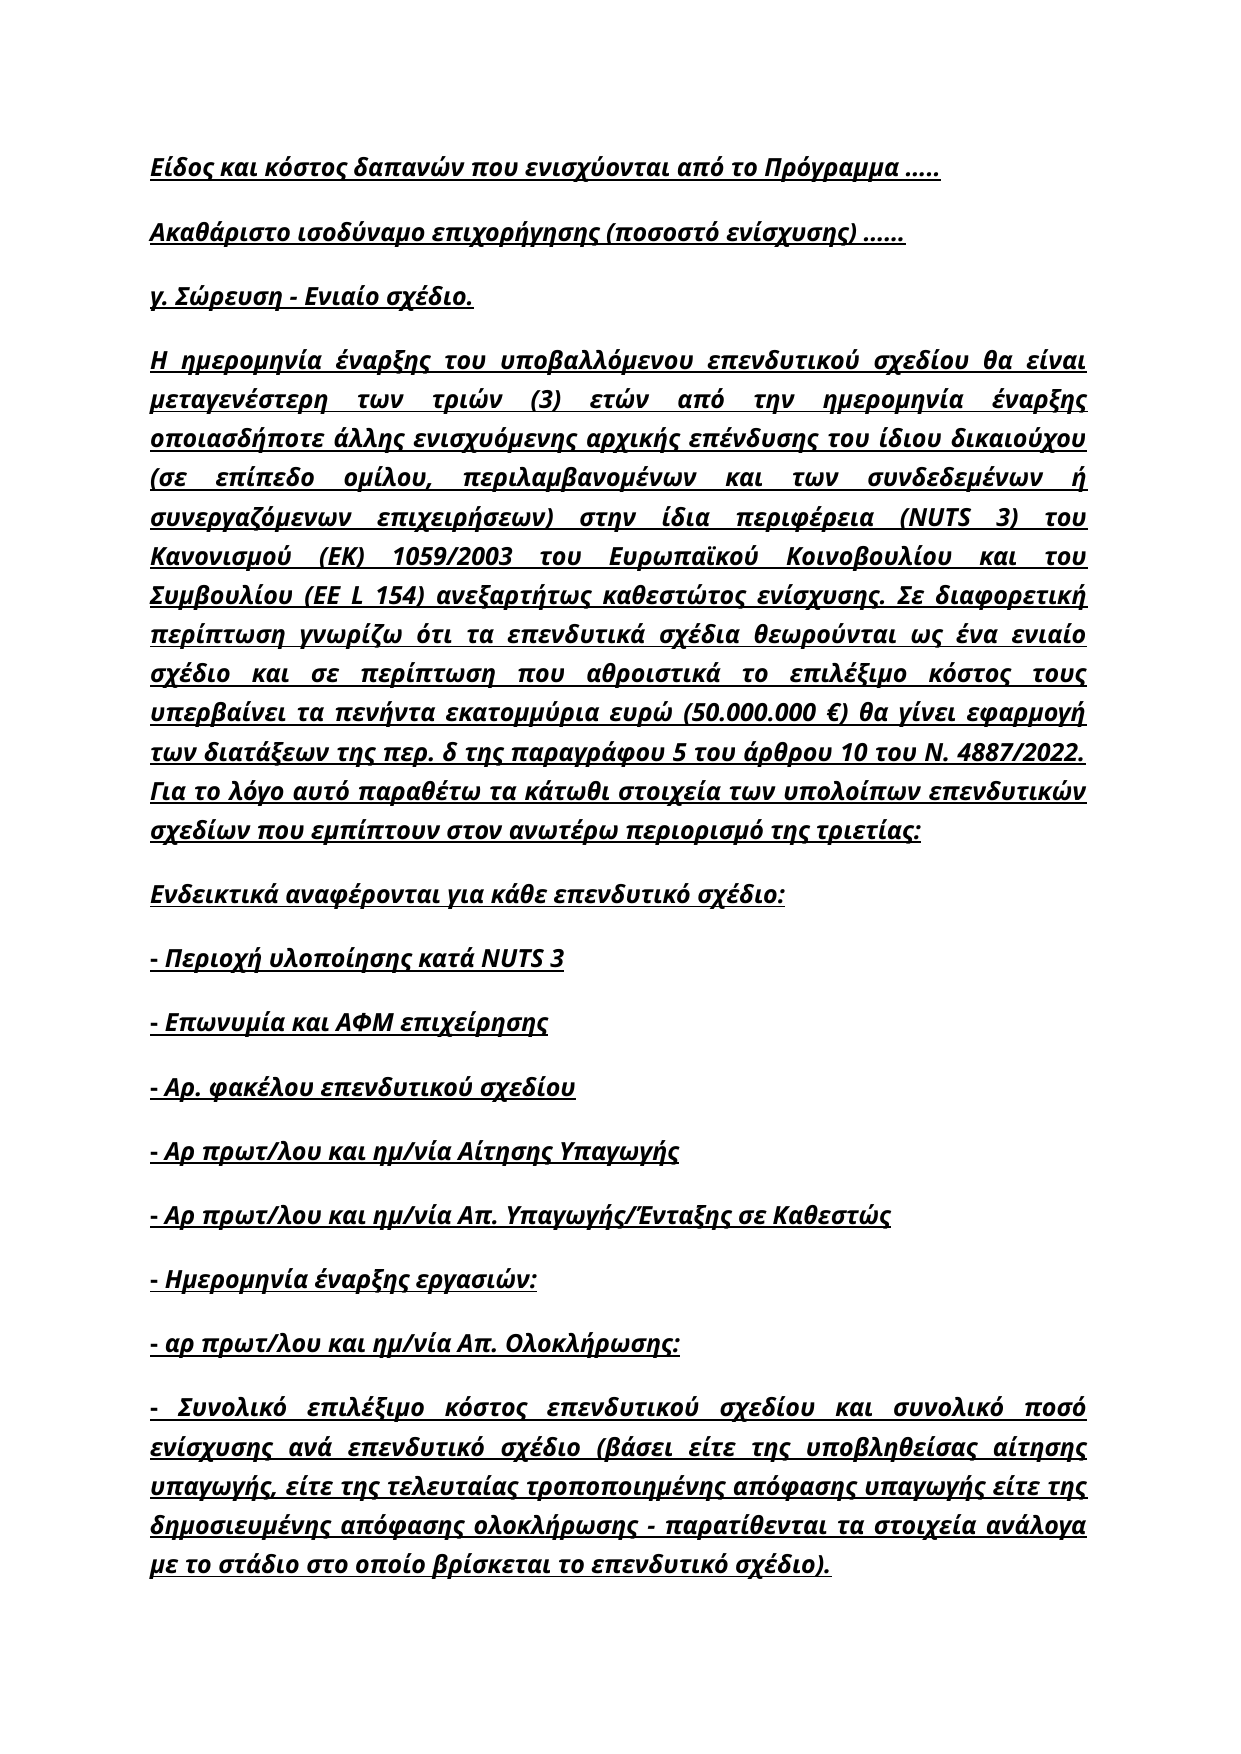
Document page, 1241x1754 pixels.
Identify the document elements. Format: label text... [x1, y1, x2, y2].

text - αρ πρωτ/λου και ημ/νία Απ. Ολοκλήρωσης: [150, 1326, 1090, 1360]
text - Aρ. φακέλου επενδυτικού σχεδίου [150, 1069, 1090, 1103]
text - Αρ πρωτ/λου και ημ/νία Απ. Υπαγωγής/Ένταξης σε Καθεστώς [150, 1197, 1090, 1232]
text - Συνολικό επιλέξιμο κόστος επενδυτικού σχεδίου και συνολικό ποσό ενίσχυσης ανά επενδυτικό σχέδιο (βάσει είτε της υποβληθείσας αίτησης υπαγωγής, είτε της τελευταίας τροποποιημένης απόφασης υπαγωγής είτε της δημοσιευμένης απόφασης ολοκλήρωσης - παρατίθενται τα στοιχεία ανάλογα με το στάδιο στο οποίο βρίσκεται το επενδυτικό σχέδιο). [150, 1390, 1090, 1581]
text - Ημερομηνία έναρξης εργασιών: [150, 1262, 1090, 1296]
text - Αρ πρωτ/λου και ημ/νία Αίτησης Υπαγωγής [150, 1133, 1090, 1167]
text γ. Σώρευση - Ενιαίο σχέδιο. [150, 278, 1090, 312]
text Είδος και κόστος δαπανών που ενισχύονται από το Πρόγραμμα ….. [150, 150, 1090, 184]
text - Επωνυμία και ΑΦΜ επιχείρησης [150, 1005, 1090, 1039]
text - Περιοχή υλοποίησης κατά NUTS 3 [150, 941, 1090, 975]
text Ενδεικτικά αναφέρονται για κάθε επενδυτικό σχέδιο: [150, 877, 1090, 911]
text Η ημερομηνία έναρξης του υποβαλλόμενου επενδυτικού σχεδίου θα είναι μεταγενέστερη των τριών (3) ετών από την ημερομηνία έναρξης οποιασδήποτε άλλης ενισχυόμενης αρχικής επένδυσης του ίδιου δικαιούχου (σε επίπεδο ομίλου, περιλαμβανομένων και των συνδεδεμένων ή συνεργαζόμενων επιχειρήσεων) στην ίδια περιφέρεια (NUTS 3) του Κανονισμού (ΕΚ) 1059/2003 του Ευρωπαϊκού Κοινοβουλίου και του Συμβουλίου (EE L 154) ανεξαρτήτως καθεστώτος ενίσχυσης. Σε διαφορετική περίπτωση γνωρίζω ότι τα επενδυτικά σχέδια θεωρούνται ως ένα ενιαίο σχέδιο και σε περίπτωση που αθροιστικά το επιλέξιμο κόστος τους υπερβαίνει τα πενήντα εκατομμύρια ευρώ (50.000.000 €) θα γίνει εφαρμογή των διατάξεων της περ. δ της παραγράφου 5 του άρθρου 10 του Ν. 4887/2022. Για το λόγο αυτό παραθέτω τα κάτωθι στοιχεία των υπολοίπων επενδυτικών σχεδίων που εμπίπτουν στον ανωτέρω περιορισμό της τριετίας: [150, 342, 1090, 847]
text Ακαθάριστο ισοδύναμο επιχορήγησης (ποσοστό ενίσχυσης) …… [150, 214, 1090, 248]
